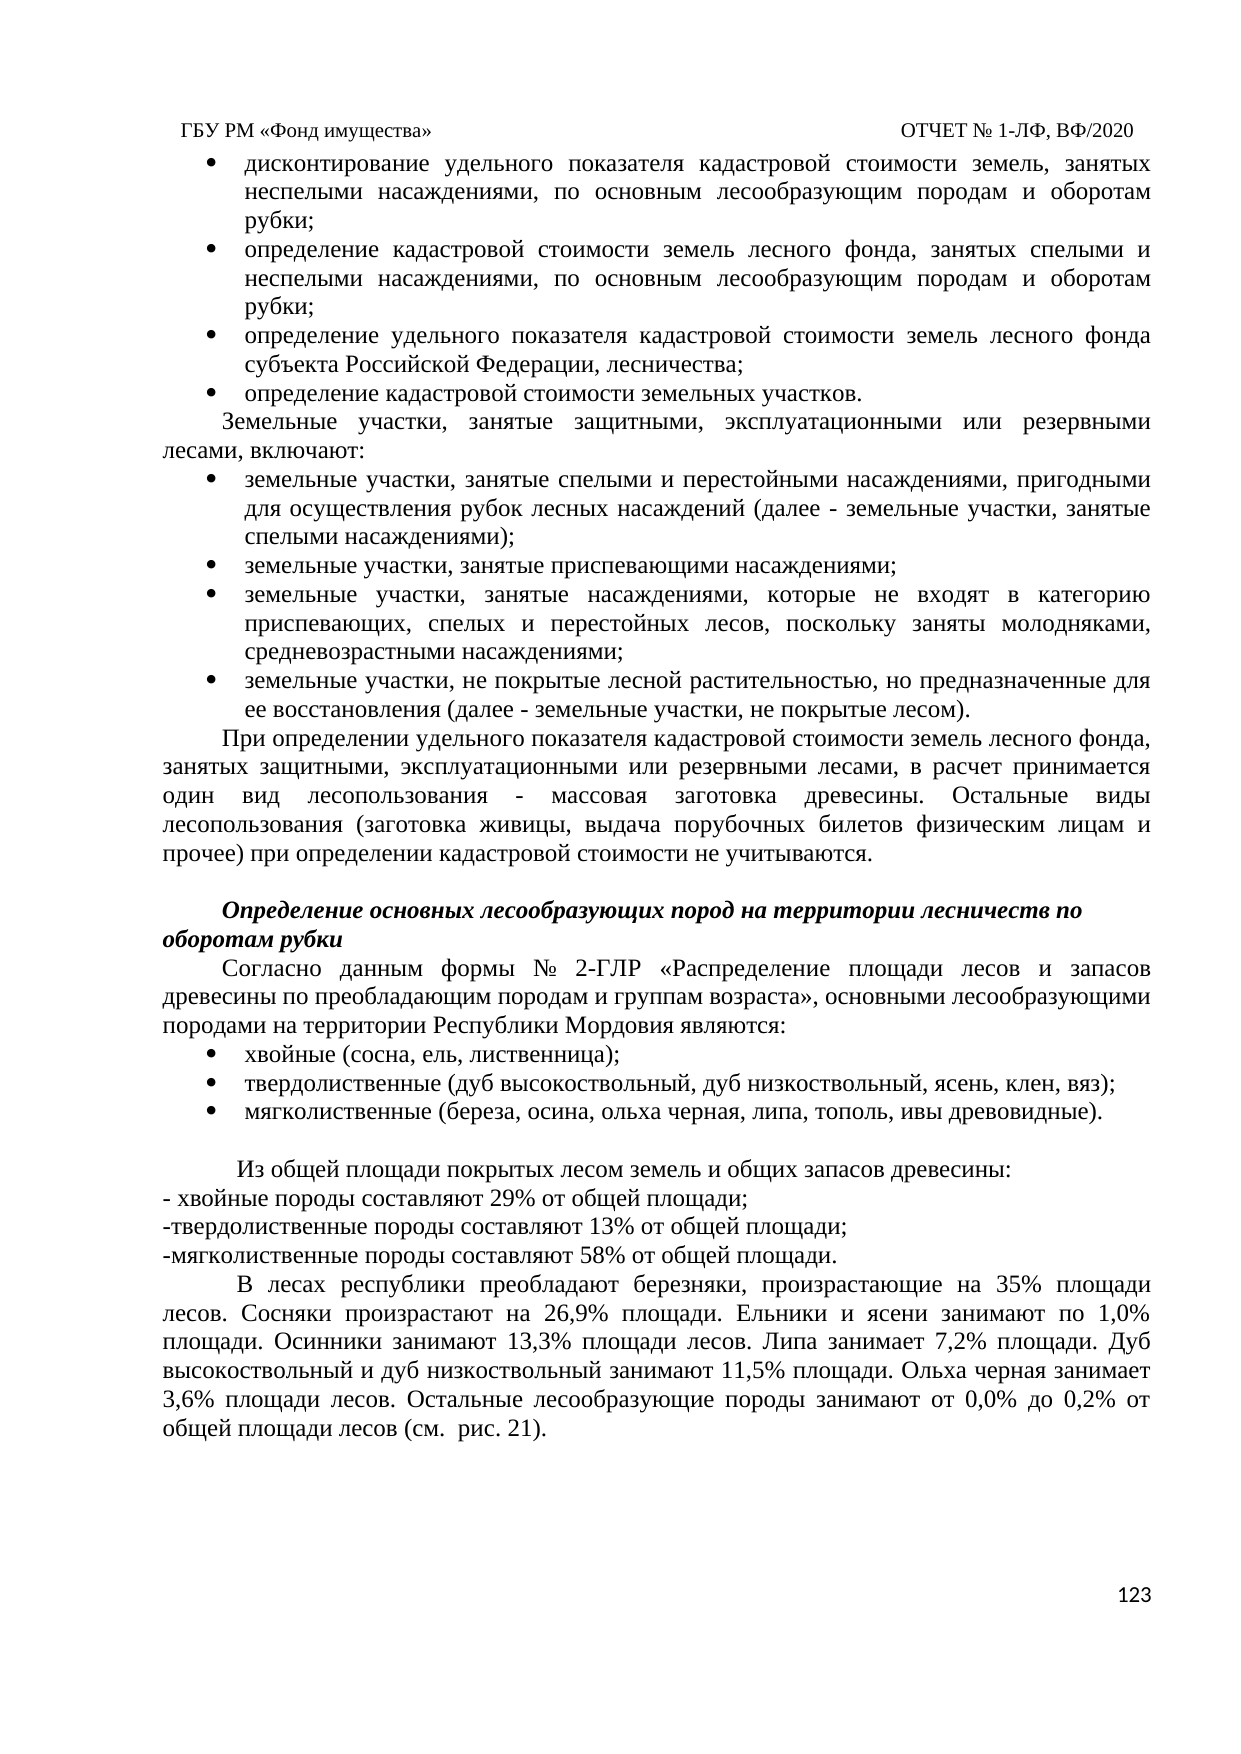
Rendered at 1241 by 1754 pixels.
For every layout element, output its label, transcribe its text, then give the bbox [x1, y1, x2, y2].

text Согласно данным формы № 2-ГЛР «Распределение площади лесов и запасов древесины по преобладающим породам и группам возраста», основными лесообразующими породами на территории Республики Мордовия являются: [162, 953, 1152, 1039]
list определение удельного показателя кадастровой стоимости земель лесного фонда субъекта Российской Федерации, лесничества; [207, 320, 1152, 378]
text При определении удельного показателя кадастровой стоимости земель лесного фонда, занятых защитными, эксплуатационными или резервными лесами, в расчет принимается один вид лесопользования - массовая заготовка древесины. Остальные виды лесопользования (заготовка живицы, выдача порубочных билетов физическим лицам и прочее) при определении кадастровой стоимости не учитываются. [162, 723, 1152, 866]
list хвойные (сосна, ель, лиственница); [207, 1039, 1152, 1068]
text -мягколиственные породы составляют 58% от общей площади. [162, 1240, 1152, 1269]
list земельные участки, занятые приспевающими насаждениями; [207, 550, 1152, 579]
list дисконтирование удельного показателя кадастровой стоимости земель, занятых неспелыми насаждениями, по основным лесообразующим породам и оборотам рубки; [207, 148, 1152, 234]
list земельные участки, занятые спелыми и перестойными насаждениями, пригодными для осуществления рубок лесных насаждений (далее - земельные участки, занятые спелыми насаждениями); [207, 464, 1152, 550]
text Определение основных лесообразующих пород на территории лесничеств по оборотам рубки [162, 895, 1152, 953]
list твердолиственные (дуб высокоствольный, дуб низкоствольный, ясень, клен, вяз); [207, 1068, 1152, 1096]
list определение кадастровой стоимости земель лесного фонда, занятых спелыми и неспелыми насаждениями, по основным лесообразующим породам и оборотам рубки; [207, 234, 1152, 320]
text Земельные участки, занятые защитными, эксплуатационными или резервными лесами, включают: [162, 406, 1152, 464]
text -твердолиственные породы составляют 13% от общей площади; [162, 1211, 1152, 1240]
text - хвойные породы составляют 29% от общей площади; [162, 1183, 1152, 1211]
list мягколиственные (береза, осина, ольха черная, липа, тополь, ивы древовидные). [207, 1096, 1152, 1125]
text В лесах республики преобладают березняки, произрастающие на 35% площади лесов. Сосняки произрастают на 26,9% площади. Ельники и ясени занимают по 1,0% площади. Осинники занимают 13,3% площади лесов. Липа занимает 7,2% площади. Дуб высокоствольный и дуб низкоствольный занимают 11,5% площади. Ольха черная занимает 3,6% площади лесов. Остальные лесообразующие породы занимают от 0,0% до 0,2% от общей площади лесов (см. рис. 21). [162, 1269, 1152, 1441]
list определение кадастровой стоимости земельных участков. [207, 378, 1152, 406]
text Из общей площади покрытых лесом земель и общих запасов древесины: [162, 1154, 1152, 1183]
list земельные участки, занятые насаждениями, которые не входят в категорию приспевающих, спелых и перестойных лесов, поскольку заняты молодняками, средневозрастными насаждениями; [207, 579, 1152, 665]
list земельные участки, не покрытые лесной растительностью, но предназначенные для ее восстановления (далее - земельные участки, не покрытые лесом). [207, 665, 1152, 723]
